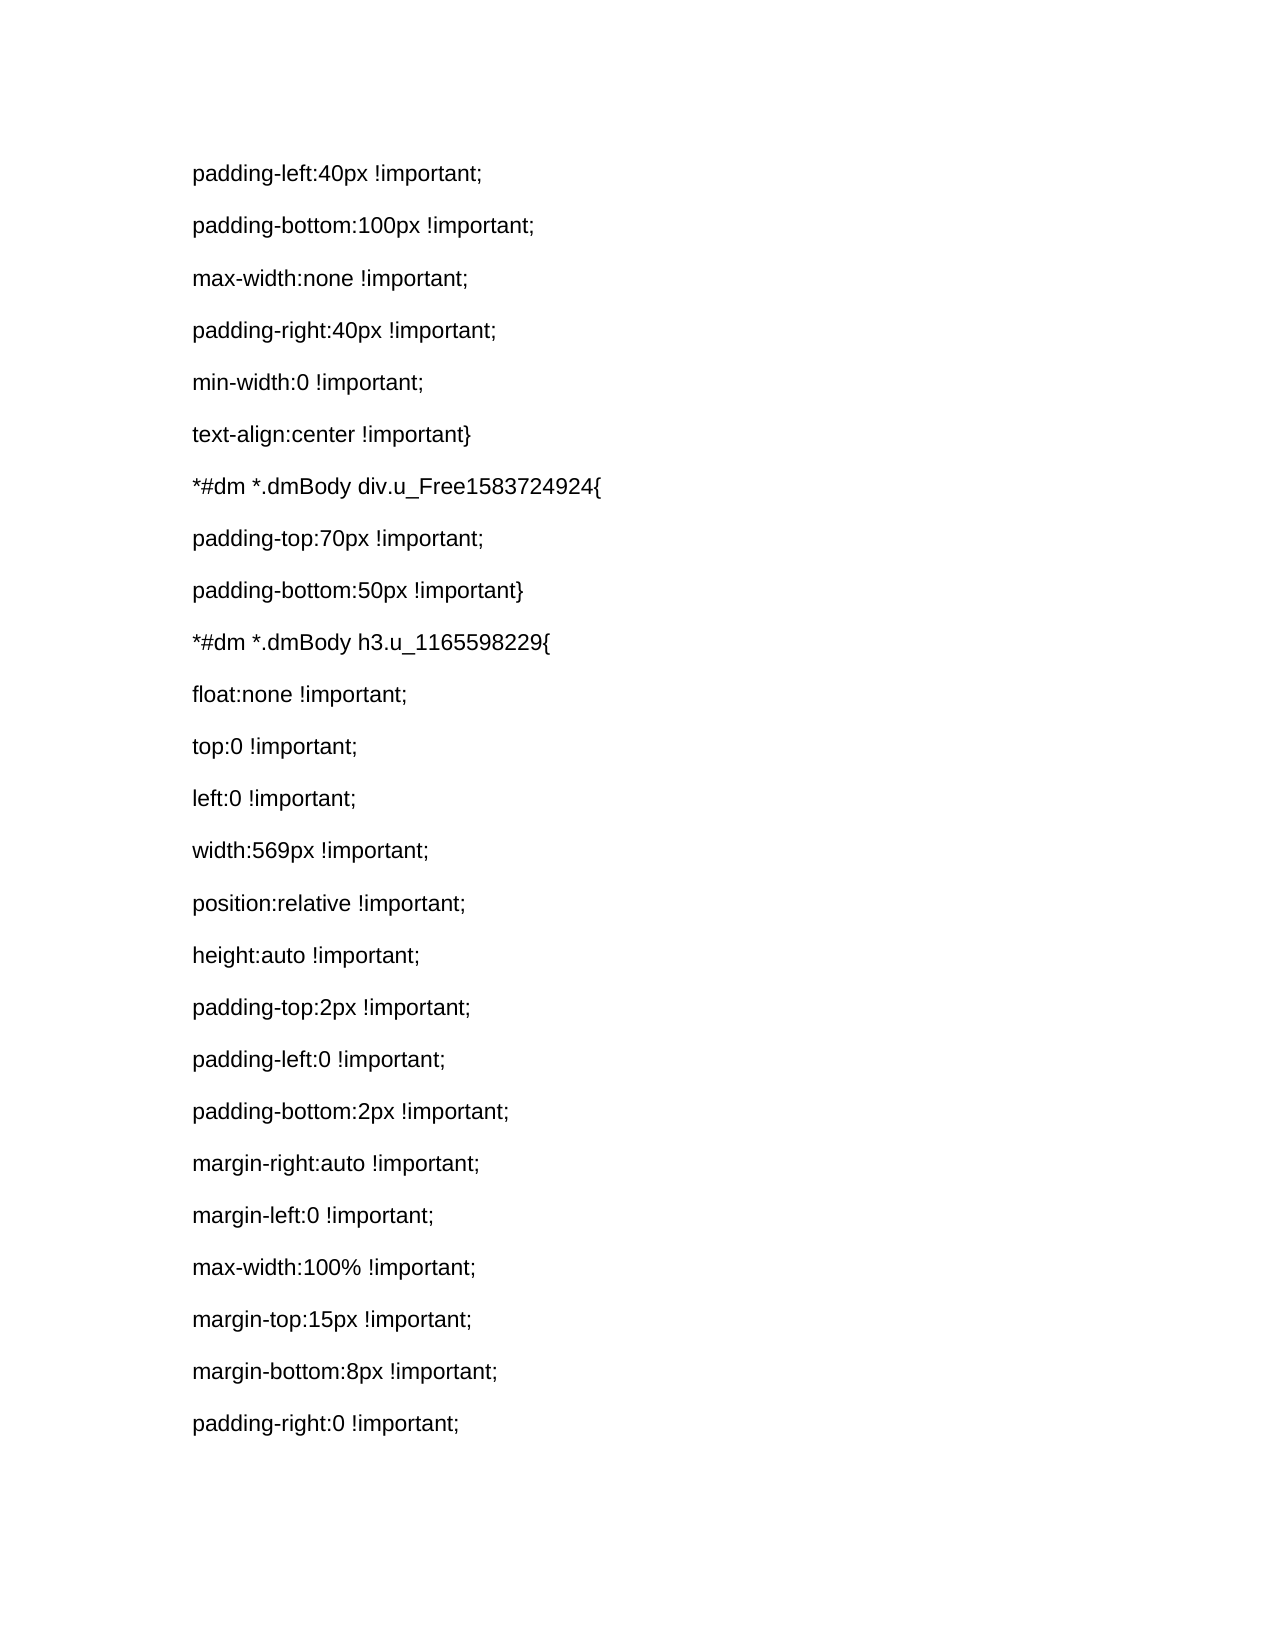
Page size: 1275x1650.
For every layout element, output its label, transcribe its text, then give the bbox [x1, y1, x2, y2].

table_cell [150, 567, 182, 619]
table_cell padding-bottom:100px !important; [182, 202, 1125, 254]
table_cell left:0 !important; [182, 775, 1125, 827]
table_cell top:0 !important; [182, 723, 1125, 775]
table_cell [150, 775, 182, 827]
table_cell padding-right:0 !important; [182, 1400, 1125, 1452]
table_cell margin-right:auto !important; [182, 1140, 1125, 1192]
table_cell padding-left:0 !important; [182, 1035, 1125, 1087]
table_cell [150, 1035, 182, 1087]
table_cell [150, 150, 182, 202]
table_cell [150, 1088, 182, 1139]
table_cell [150, 619, 182, 671]
table_cell [150, 463, 182, 514]
table_cell max-width:none !important; [182, 254, 1125, 306]
table_cell [150, 1244, 182, 1296]
table_cell [150, 1296, 182, 1348]
table_cell [150, 410, 182, 462]
table_cell margin-left:0 !important; [182, 1192, 1125, 1244]
table_cell padding-right:40px !important; [182, 306, 1125, 358]
table_cell padding-top:2px !important; [182, 983, 1125, 1035]
table_cell padding-bottom:50px !important} [182, 567, 1125, 619]
table_cell margin-top:15px !important; [182, 1296, 1125, 1348]
table_cell padding-top:70px !important; [182, 515, 1125, 567]
table_cell position:relative !important; [182, 879, 1125, 931]
table_cell [150, 983, 182, 1035]
table_cell *#dm *.dmBody h3.u_1165598229{ [182, 619, 1125, 671]
table_cell [150, 202, 182, 254]
table_cell [150, 1348, 182, 1400]
table_cell margin-bottom:8px !important; [182, 1348, 1125, 1400]
table_cell max-width:100% !important; [182, 1244, 1125, 1296]
table_cell [150, 879, 182, 931]
table_cell min-width:0 !important; [182, 358, 1125, 410]
table_cell [150, 1400, 182, 1452]
table_cell [150, 931, 182, 983]
table_cell [150, 515, 182, 567]
table_cell padding-left:40px !important; [182, 150, 1125, 202]
table_cell [150, 1140, 182, 1192]
table_cell width:569px !important; [182, 827, 1125, 879]
table_cell [150, 671, 182, 723]
table_cell float:none !important; [182, 671, 1125, 723]
table_cell [150, 723, 182, 775]
table_cell [150, 254, 182, 306]
table_cell [150, 827, 182, 879]
table_cell *#dm *.dmBody div.u_Free1583724924{ [182, 463, 1125, 514]
table_cell text-align:center !important} [182, 410, 1125, 462]
table_cell [150, 306, 182, 358]
table_cell padding-bottom:2px !important; [182, 1088, 1125, 1139]
table_cell [150, 1192, 182, 1244]
table_cell height:auto !important; [182, 931, 1125, 983]
table_cell [150, 358, 182, 410]
